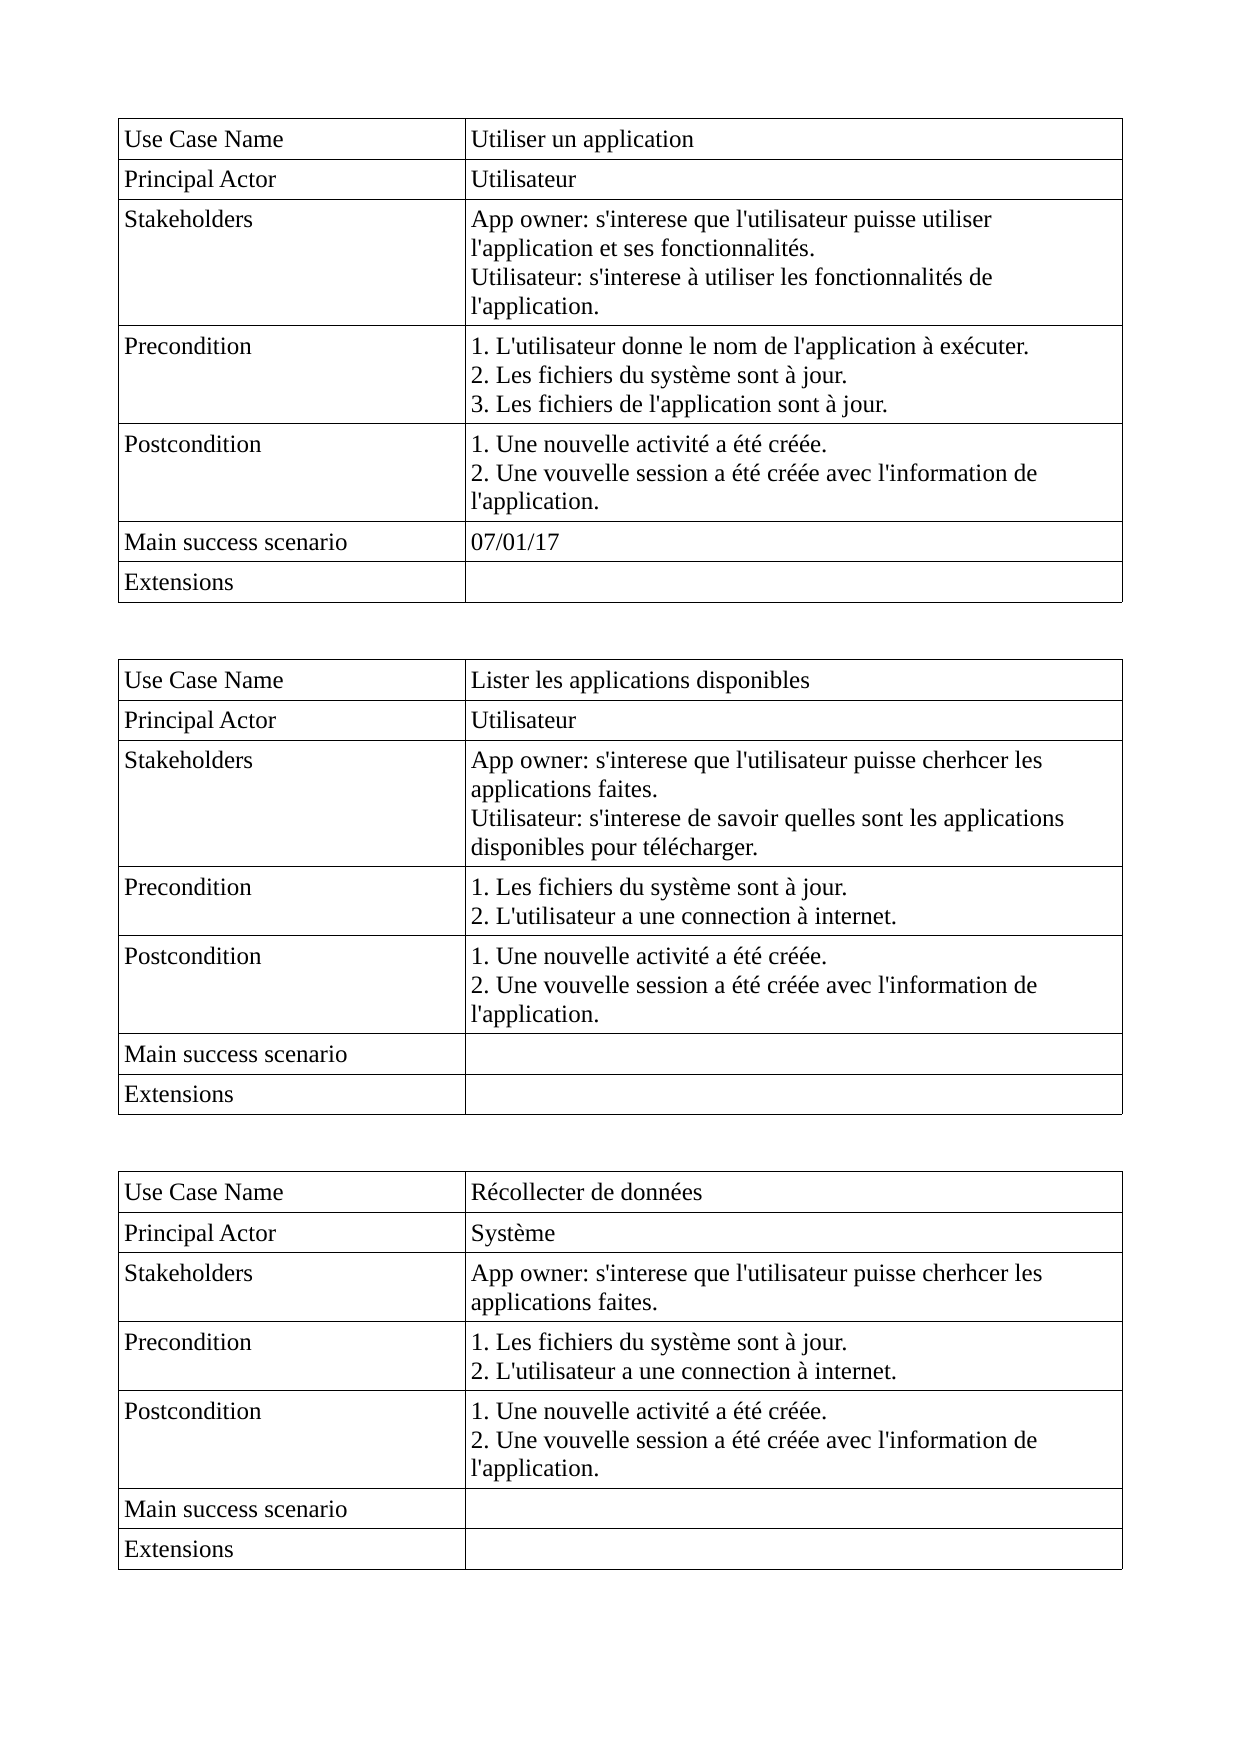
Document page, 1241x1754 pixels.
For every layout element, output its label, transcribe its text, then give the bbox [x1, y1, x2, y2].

table_cell Precondition [119, 867, 465, 935]
table_cell App owner: s'interese que l'utilisateur puisse utiliser l'application et ses fonctionnalités. Utilisateur: s'interese à utiliser les fonctionnalités de l'application. [466, 200, 1122, 325]
table_cell Principal Actor [119, 160, 465, 199]
table_cell Utilisateur [466, 160, 1122, 199]
table_cell Extensions [119, 1529, 465, 1569]
table_cell Main success scenario [119, 522, 465, 561]
table_cell 01/07/17 [466, 522, 1122, 561]
table_cell Precondition [119, 1322, 465, 1390]
table_cell Precondition [119, 326, 465, 423]
table_cell App owner: s'interese que l'utilisateur puisse cherhcer les applications faites. Utilisateur: s'interese de savoir quelles sont les applications disponibles pour télécharger. [466, 741, 1122, 866]
table_cell Système [466, 1213, 1122, 1252]
table_cell Principal Actor [119, 1213, 465, 1252]
table_cell Stakeholders [119, 1253, 465, 1321]
table_header Utiliser un application [466, 119, 1122, 158]
table_cell Postcondition [119, 936, 465, 1033]
table_cell Stakeholders [119, 200, 465, 325]
table_cell Stakeholders [119, 741, 465, 866]
table_cell Postcondition [119, 1391, 465, 1488]
table_cell Postcondition [119, 424, 465, 521]
table_cell 1. Les fichiers du système sont à jour. 2. L'utilisateur a une connection à internet. [466, 1322, 1122, 1390]
table_header Lister les applications disponibles [466, 660, 1122, 699]
table_header Use Case Name [119, 1172, 465, 1212]
table_cell 1. Les fichiers du système sont à jour. 2. L'utilisateur a une connection à internet. [466, 867, 1122, 935]
table_cell [466, 1034, 1122, 1073]
table_header Use Case Name [119, 119, 465, 158]
table_cell Main success scenario [119, 1489, 465, 1528]
table_cell Main success scenario [119, 1034, 465, 1073]
table_cell Extensions [119, 1075, 465, 1114]
table_cell [466, 1489, 1122, 1528]
table_cell [466, 1529, 1122, 1569]
table_cell App owner: s'interese que l'utilisateur puisse cherhcer les applications faites. [466, 1253, 1122, 1321]
table_cell 1. L'utilisateur donne le nom de l'application à exécuter. 2. Les fichiers du système sont à jour. 3. Les fichiers de l'application sont à jour. [466, 326, 1122, 423]
table_cell [466, 1075, 1122, 1114]
table_cell Utilisateur [466, 701, 1122, 740]
table_header Récollecter de données [466, 1172, 1122, 1212]
table_cell Principal Actor [119, 701, 465, 740]
table_header Use Case Name [119, 660, 465, 699]
table_cell Extensions [119, 562, 465, 602]
table_cell [466, 562, 1122, 602]
table_cell 1. Une nouvelle activité a été créée. 2. Une vouvelle session a été créée avec l'information de l'application. [466, 1391, 1122, 1488]
table_cell 1. Une nouvelle activité a été créée. 2. Une vouvelle session a été créée avec l'information de l'application. [466, 936, 1122, 1033]
table_cell 1. Une nouvelle activité a été créée. 2. Une vouvelle session a été créée avec l'information de l'application. [466, 424, 1122, 521]
